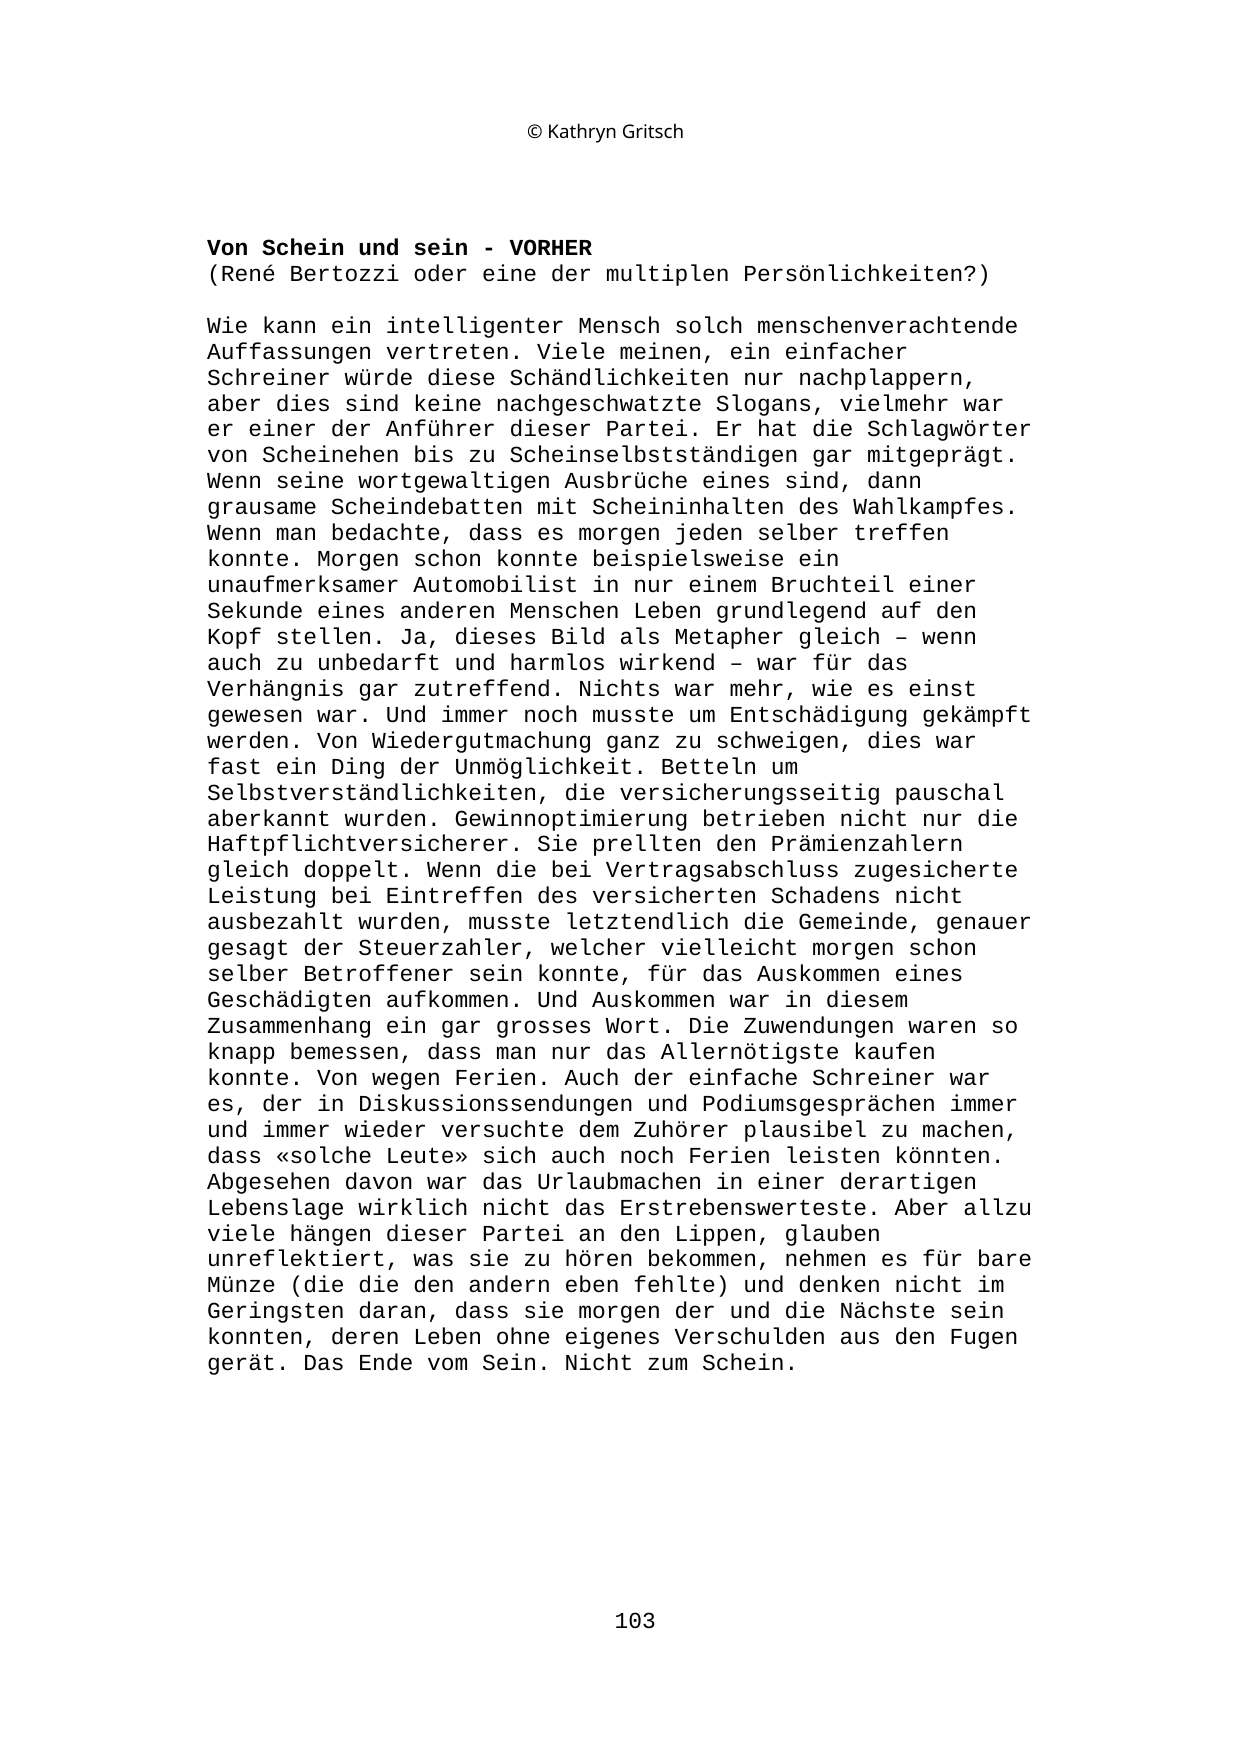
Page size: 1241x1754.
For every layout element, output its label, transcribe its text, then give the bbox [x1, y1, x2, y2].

text (René Bertozzi oder eine der multiplen Persönlichkeiten?) [207, 262, 1034, 288]
text Wie kann ein intelligenter Mensch solch menschenverachtende Auffassungen vertreten. Viele meinen, ein einfacher Schreiner würde diese Schändlichkeiten nur nachplappern, aber dies sind keine nachgeschwatzte Slogans, vielmehr war er einer der Anführer dieser Partei. Er hat die Schlagwörter von Scheinehen bis zu Scheinselbstständigen gar mitgeprägt. Wenn seine wortgewaltigen Ausbrüche eines sind, dann grausame Scheindebatten mit Scheininhalten des Wahlkampfes. Wenn man bedachte, dass es morgen jeden selber treffen konnte. Morgen schon konnte beispielsweise ein unaufmerksamer Automobilist in nur einem Bruchteil einer Sekunde eines anderen Menschen Leben grundlegend auf den Kopf stellen. Ja, dieses Bild als Metapher gleich – wenn auch zu unbedarft und harmlos wirkend – war für das Verhängnis gar zutreffend. Nichts war mehr, wie es einst gewesen war. Und immer noch musste um Entschädigung gekämpft werden. Von Wiedergutmachung ganz zu schweigen, dies war fast ein Ding der Unmöglichkeit. Betteln um Selbstverständlichkeiten, die versicherungsseitig pauschal aberkannt wurden. Gewinnoptimierung betrieben nicht nur die Haftpflichtversicherer. Sie prellten den Prämienzahlern gleich doppelt. Wenn die bei Vertragsabschluss zugesicherte Leistung bei Eintreffen des versicherten Schadens nicht ausbezahlt wurden, musste letztendlich die Gemeinde, genauer gesagt der Steuerzahler, welcher vielleicht morgen schon selber Betroffener sein konnte, für das Auskommen eines Geschädigten aufkommen. Und Auskommen war in diesem Zusammenhang ein gar grosses Wort. Die Zuwendungen waren so knapp bemessen, dass man nur das Allernötigste kaufen konnte. Von wegen Ferien. Auch der einfache Schreiner war es, der in Diskussionssendungen und Podiumsgesprächen immer und immer wieder versuchte dem Zuhörer plausibel zu machen, dass «solche Leute» sich auch noch Ferien leisten könnten. Abgesehen davon war das Urlaubmachen in einer derartigen Lebenslage wirklich nicht das Erstrebenswerteste. Aber allzu viele hängen dieser Partei an den Lippen, glauben unreflektiert, was sie zu hören bekommen, nehmen es für bare Münze (die die den andern eben fehlte) und denken nicht im Geringsten daran, dass sie morgen der und die Nächste sein konnten, deren Leben ohne eigenes Verschulden aus den Fugen gerät. Das Ende vom Sein. Nicht zum Schein. [207, 314, 1034, 1377]
text Von Schein und sein - VORHER [207, 236, 1034, 262]
